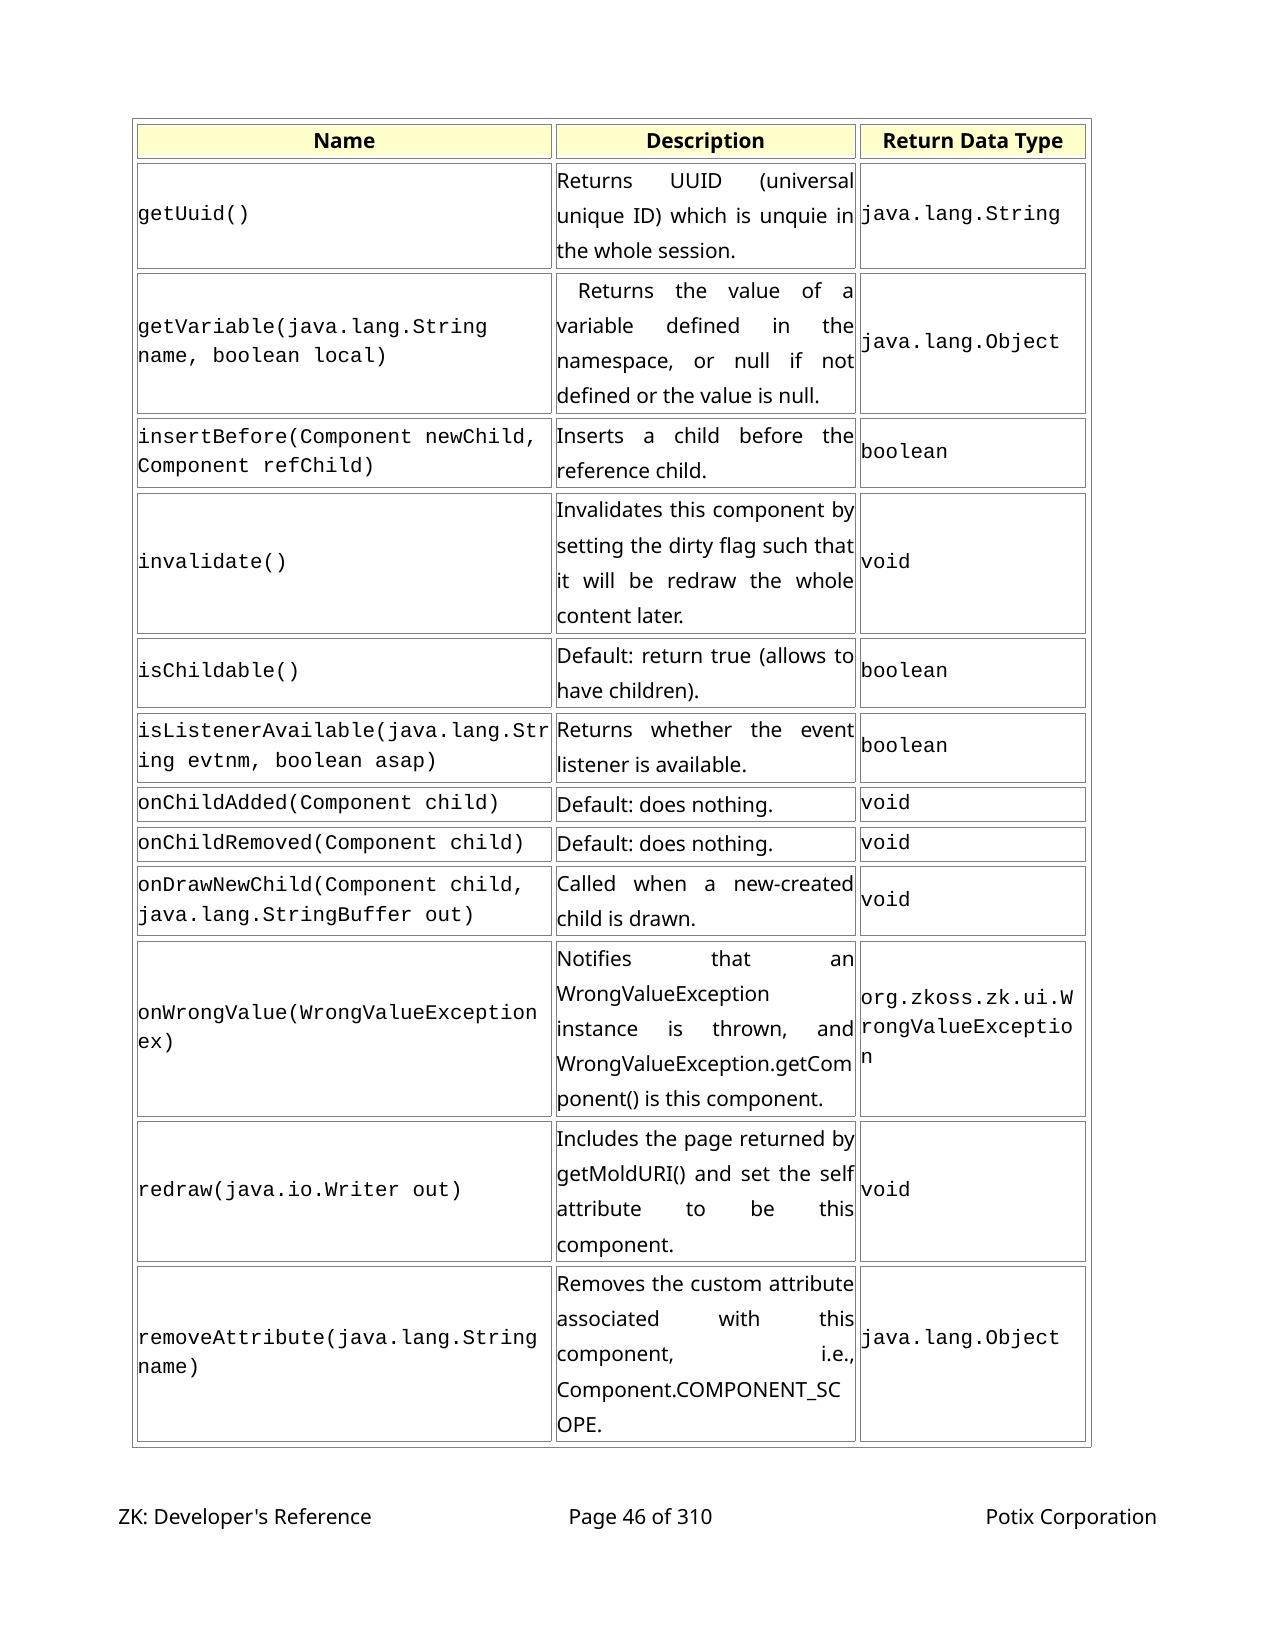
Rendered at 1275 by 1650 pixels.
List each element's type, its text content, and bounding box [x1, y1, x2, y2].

table_cell java.lang.Object [858, 1261, 1088, 1441]
table_header Description [554, 119, 857, 158]
table_cell Notifies that an WrongValueException instance is thrown, and WrongValueException.getComponent() is this component. [554, 935, 857, 1116]
table_cell Returns the value of a variable defined in the namespace, or null if not defined or the value is null. [554, 268, 857, 413]
table_cell getUuid() [134, 158, 553, 267]
table_cell boolean [858, 707, 1088, 782]
table_header Return Data Type [858, 119, 1088, 158]
table_cell Called when a new-created child is drawn. [554, 861, 857, 935]
table_cell void [858, 821, 1088, 861]
table_cell java.lang.Object [858, 268, 1088, 413]
table_cell java.lang.String [858, 158, 1088, 267]
table_cell void [858, 861, 1088, 935]
table_cell void [858, 782, 1088, 821]
table_cell onDrawNewChild(Component child, java.lang.StringBuffer out) [134, 861, 553, 935]
table_cell Default: return true (allows to have children). [554, 633, 857, 707]
table_cell isListenerAvailable(java.lang.String evtnm, boolean asap) [134, 707, 553, 782]
table_cell void [858, 487, 1088, 632]
table_header Name [134, 119, 553, 158]
table_cell boolean [858, 633, 1088, 707]
table_cell Includes the page returned by getMoldURI() and set the self attribute to be this component. [554, 1116, 857, 1261]
table_cell isChildable() [134, 633, 553, 707]
table_cell Default: does nothing. [554, 782, 857, 821]
table_cell Inserts a child before the reference child. [554, 413, 857, 487]
table_cell insertBefore(Component newChild, Component refChild) [134, 413, 553, 487]
table_cell removeAttribute(java.lang.String name) [134, 1261, 553, 1441]
table_cell boolean [858, 413, 1088, 487]
table_cell invalidate() [134, 487, 553, 632]
table_cell onChildRemoved(Component child) [134, 821, 553, 861]
table_cell Default: does nothing. [554, 821, 857, 861]
table_cell Returns whether the event listener is available. [554, 707, 857, 782]
table_cell redraw(java.io.Writer out) [134, 1116, 553, 1261]
table_cell onWrongValue(WrongValueException ex) [134, 935, 553, 1116]
table_cell getVariable(java.lang.String name, boolean local) [134, 268, 553, 413]
table_cell Returns UUID (universal unique ID) which is unquie in the whole session. [554, 158, 857, 267]
table_cell void [858, 1116, 1088, 1261]
table_cell org.zkoss.zk.ui.WrongValueException [858, 935, 1088, 1116]
table_cell Removes the custom attribute associated with this component, i.e., Component.COMPONENT_SCOPE. [554, 1261, 857, 1441]
table_cell Invalidates this component by setting the dirty flag such that it will be redraw the whole content later. [554, 487, 857, 632]
table_cell onChildAdded(Component child) [134, 782, 553, 821]
